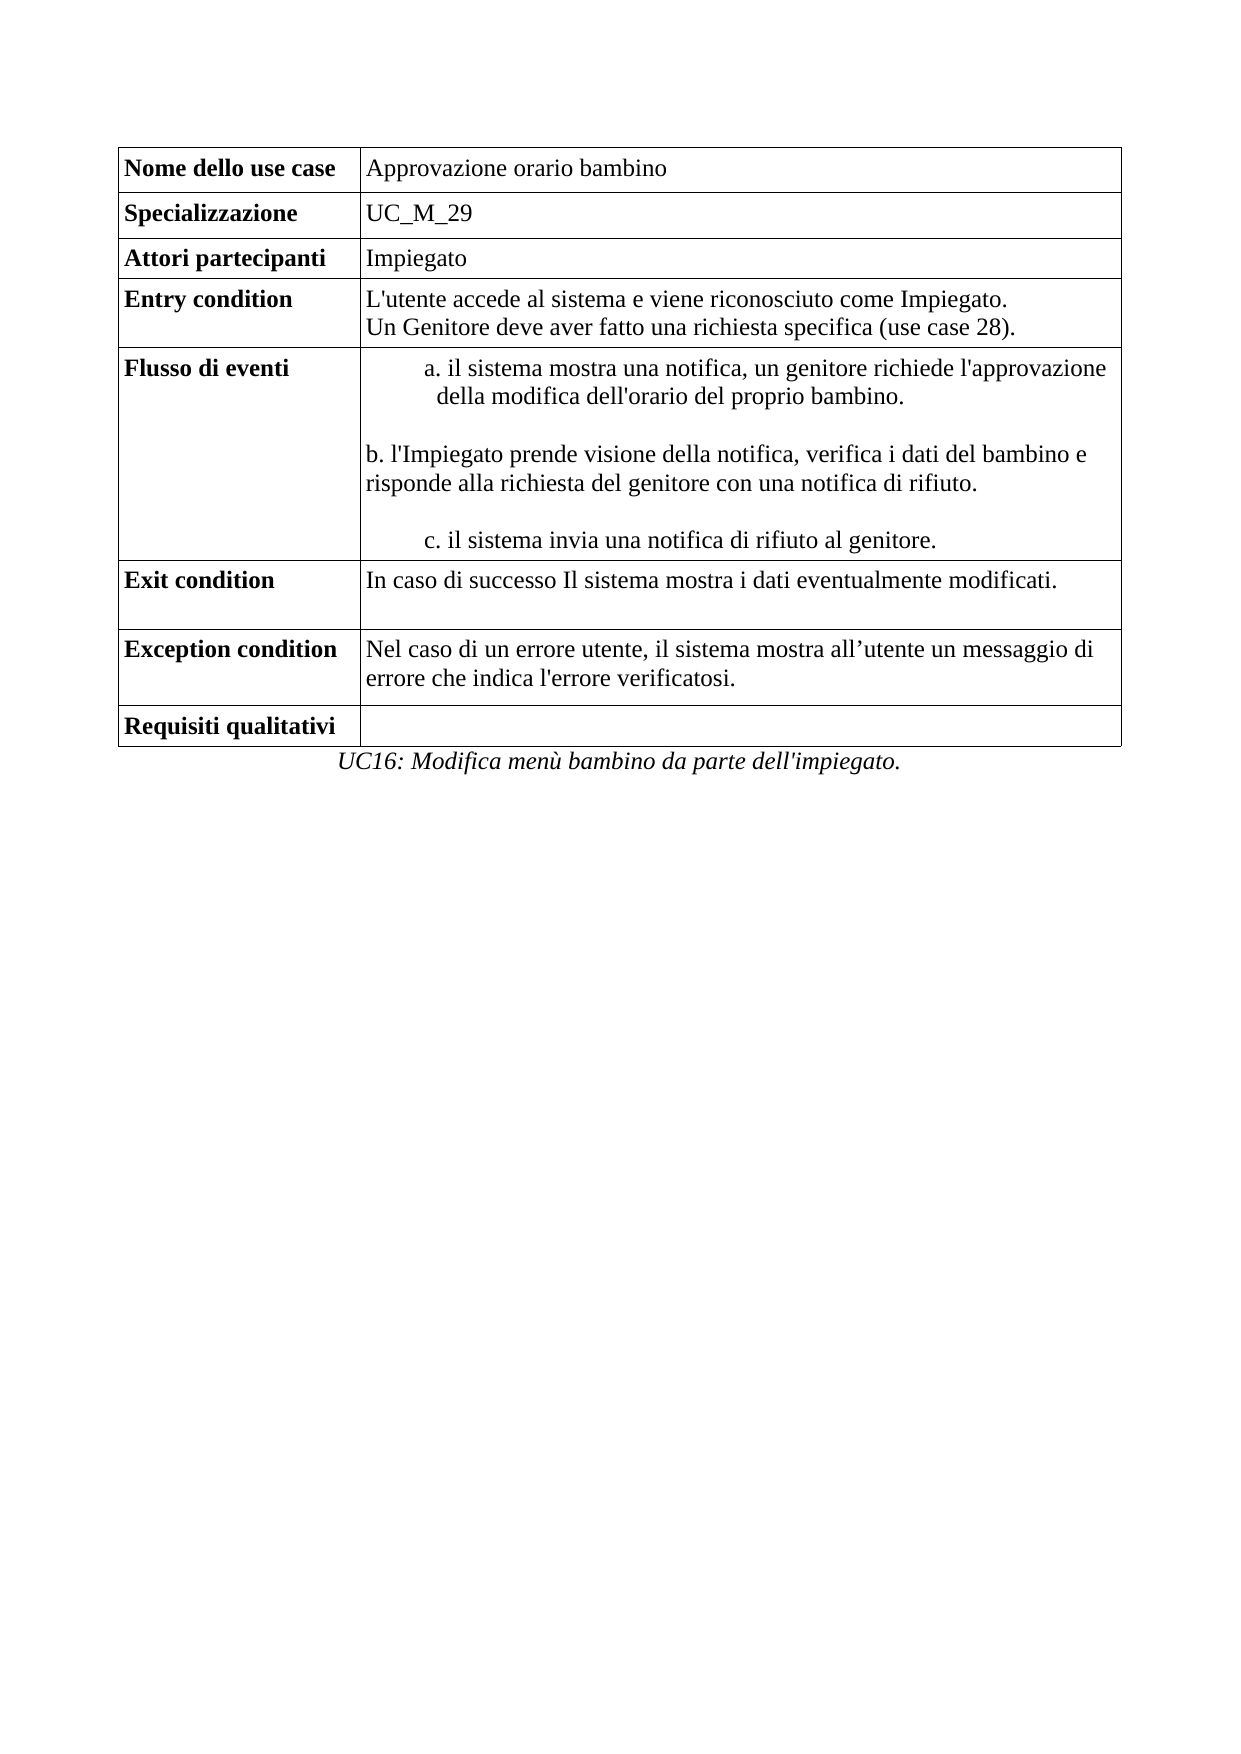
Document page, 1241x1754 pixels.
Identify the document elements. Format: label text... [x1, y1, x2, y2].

table_header Nome dello use case [119, 148, 360, 192]
table_cell In caso di successo Il sistema mostra i dati eventualmente modificati. [361, 561, 1121, 629]
table_cell a. il sistema mostra una notifica, un genitore richiede l'approvazione della modifica dell'orario del proprio bambino. b. l'Impiegato prende visione della notifica, verifica i dati del bambino e risponde alla richiesta del genitore con una notifica di rifiuto. c. il sistema invia una notifica di rifiuto al genitore. [361, 348, 1121, 560]
table_header Approvazione orario bambino [361, 148, 1121, 192]
table_cell Nel caso di un errore utente, il sistema mostra all’utente un messaggio di errore che indica l'errore verificatosi. [361, 630, 1121, 705]
table_cell Requisiti qualitativi [119, 706, 360, 746]
table_cell Entry condition [119, 279, 360, 347]
table_cell Attori partecipanti [119, 239, 360, 278]
table_cell Impiegato [361, 239, 1121, 278]
table_cell L'utente accede al sistema e viene riconosciuto come Impiegato. Un Genitore deve aver fatto una richiesta specifica (use case 28). [361, 279, 1121, 347]
table_cell [361, 706, 1121, 746]
text UC16: Modifica menù bambino da parte dell'impiegato. [118, 746, 1122, 774]
table_cell Specializzazione [119, 193, 360, 237]
table_cell Exception condition [119, 630, 360, 705]
table_cell Flusso di eventi [119, 348, 360, 560]
table_cell UC_M_29 [361, 193, 1121, 237]
table_cell Exit condition [119, 561, 360, 629]
